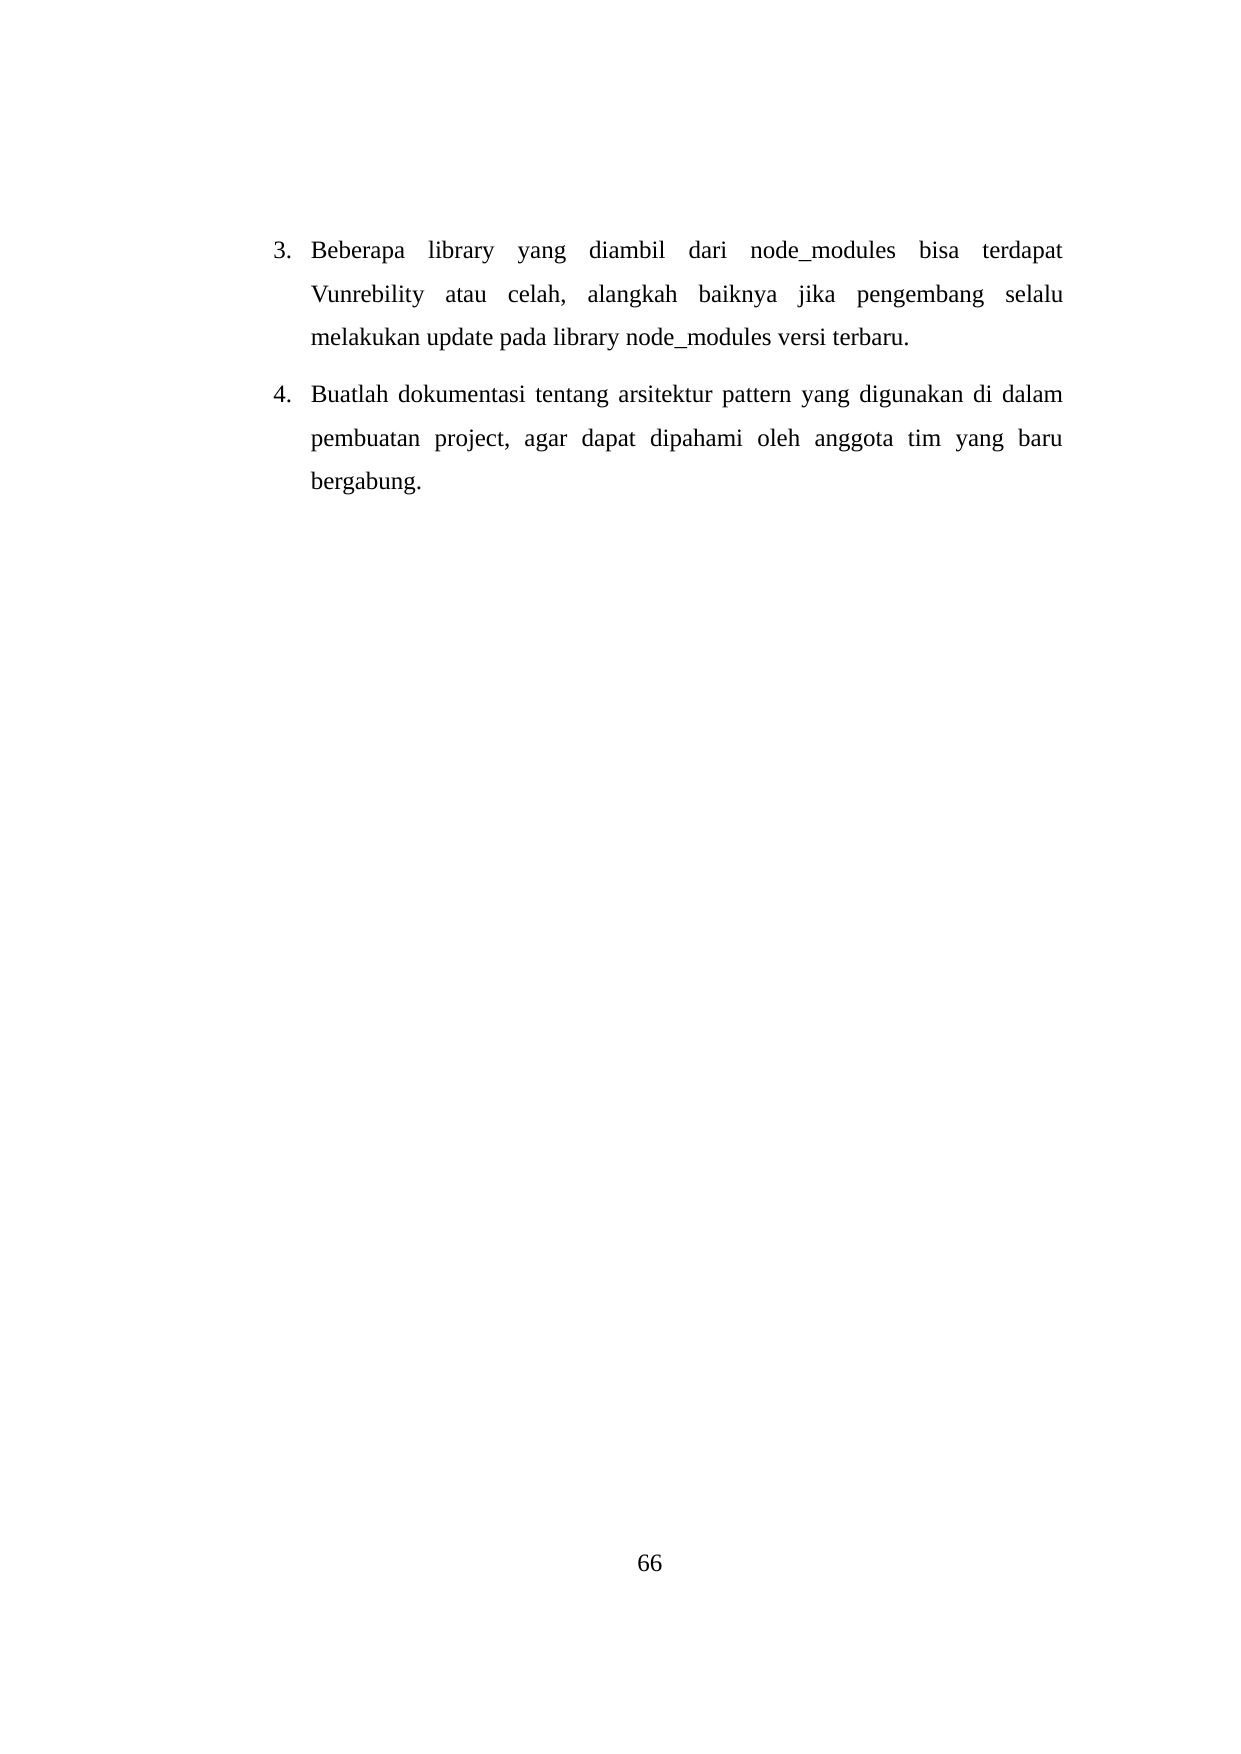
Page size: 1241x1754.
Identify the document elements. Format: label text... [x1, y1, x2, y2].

list Beberapa library yang diambil dari node_modules bisa terdapat Vunrebility atau celah, alangkah baiknya jika pengembang selalu melakukan update pada library node_modules versi terbaru. [273, 236, 1063, 351]
list Buatlah dokumentasi tentang arsitektur pattern yang digunakan di dalam pembuatan project, agar dapat dipahami oleh anggota tim yang baru bergabung. [273, 379, 1063, 494]
